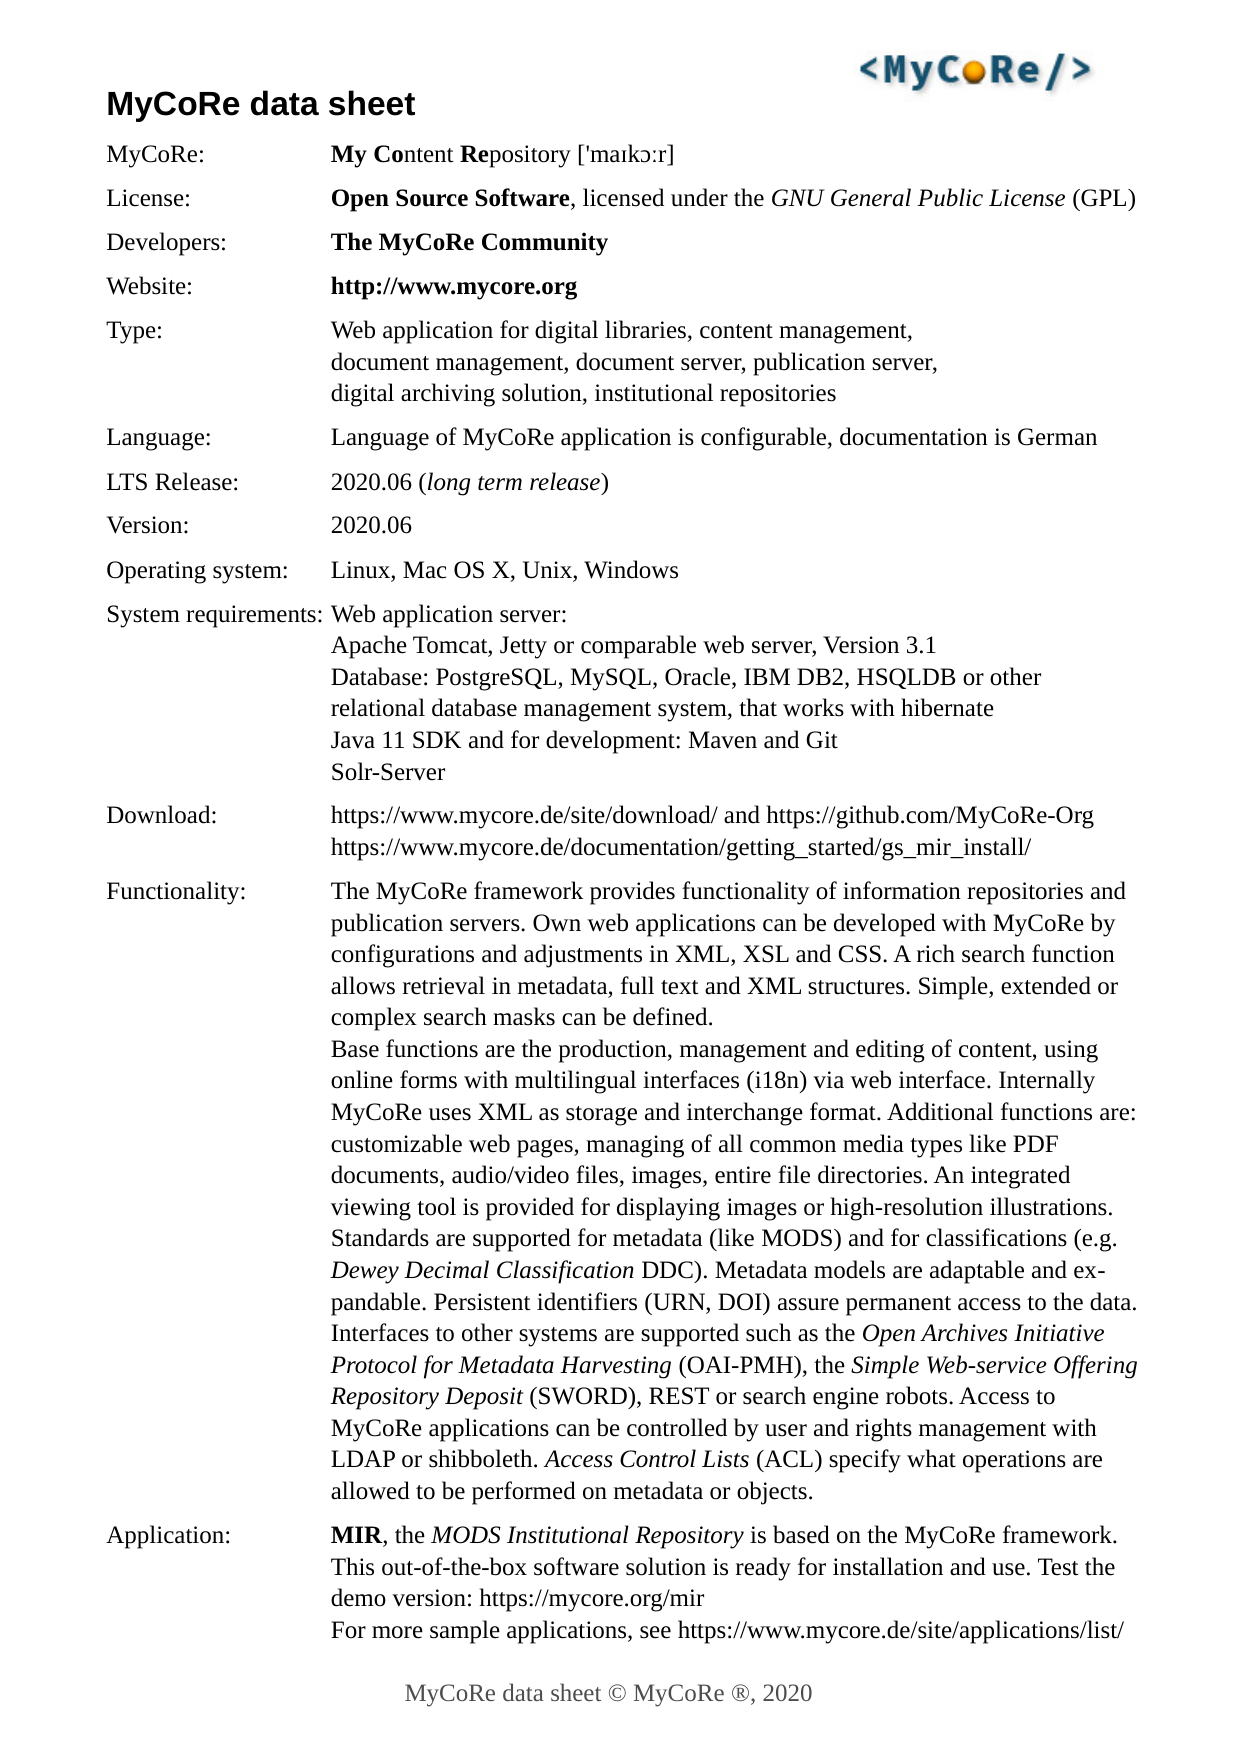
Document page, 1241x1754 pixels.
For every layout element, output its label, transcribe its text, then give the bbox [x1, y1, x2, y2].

text System requirements: Web application server: Apache Tomcat, Jetty or comparable web server, Version 3.1 Database: PostgreSQL, MySQL, Oracle, IBM DB2, HSQLDB or other relational database management system, that works with hibernate Java 11 SDK and for development: Maven and Git Solr-Server [106, 599, 1134, 785]
text Application: MIR, the MODS Institutional Repository is based on the MyCoRe frame­work. This out-of-the-box software solution is ready for installation and use. Test the demo version: https://mycore.org/mir For more sample applications, see https://www.mycore.de/site/applications/list/ [106, 1520, 1134, 1643]
picture [842, 38, 1109, 102]
text Language: Language of MyCoRe application is configurable, documentation is German [106, 422, 1134, 451]
text Download: https://www.mycore.de/site/download/ and https://github.com/MyCoRe-Org https://www.mycore.de/documentation/getting_started/gs_mir_install/ [106, 801, 1134, 861]
text MyCoRe: My Content Repository ['maɪkɔːr] [106, 139, 1134, 168]
text Developers: The MyCoRe Community [106, 227, 1134, 256]
text Functionality: The MyCoRe framework provides functionality of information repositories and publication servers. Own web applications can be developed with MyCoRe by configurations and adjustments in XML, XSL and CSS. A rich search function allows retrieval in metadata, full text and XML structures. Simple, extended or complex search masks can be defined. Base functions are the production, management and editing of content, using online forms with multilingual interfaces (i18n) via web interface. Internally MyCoRe uses XML as storage and interchange format. Additional functions are: customizable web pages, managing of all common media types like PDF documents, audio/video files, images, entire file directories. An integrated viewing tool is provided for displaying images or high-resolution illustrations. Standards are supported for metadata (like MODS) and for classifications (e.g. Dewey Decimal Classification DDC). Metadata models are adaptable and ex­pandable. Persistent identifiers (URN, DOI) assure permanent access to the data. Interfaces to other systems are supported such as the Open Archives Initiative Protocol for Metadata Harvesting (OAI-PMH), the Simple Web-service Offering Repository Deposit (SWORD), REST or search engine robots. Access to MyCoRe applications can be controlled by user and rights management with LDAP or shibboleth. Access Control Lists (ACL) specify what operations are allowed to be performed on metadata or objects. [106, 876, 1146, 1505]
text Version: 2020.06 [106, 511, 1134, 539]
text Type: Web application for digital libraries, content management, document management, document server, publication server, digital archiving solution, institutional repositories [106, 315, 1134, 407]
subtitle MyCoRe data sheet [106, 84, 1134, 123]
text Website: http://www.mycore.org [106, 271, 1134, 300]
text LTS Release: 2020.06 (long term release) [106, 467, 1134, 495]
text License: Open Source Software, licensed under the GNU General Public License (GPL) [106, 183, 1169, 212]
text Operating system: Linux, Mac OS X, Unix, Windows [106, 555, 1134, 583]
